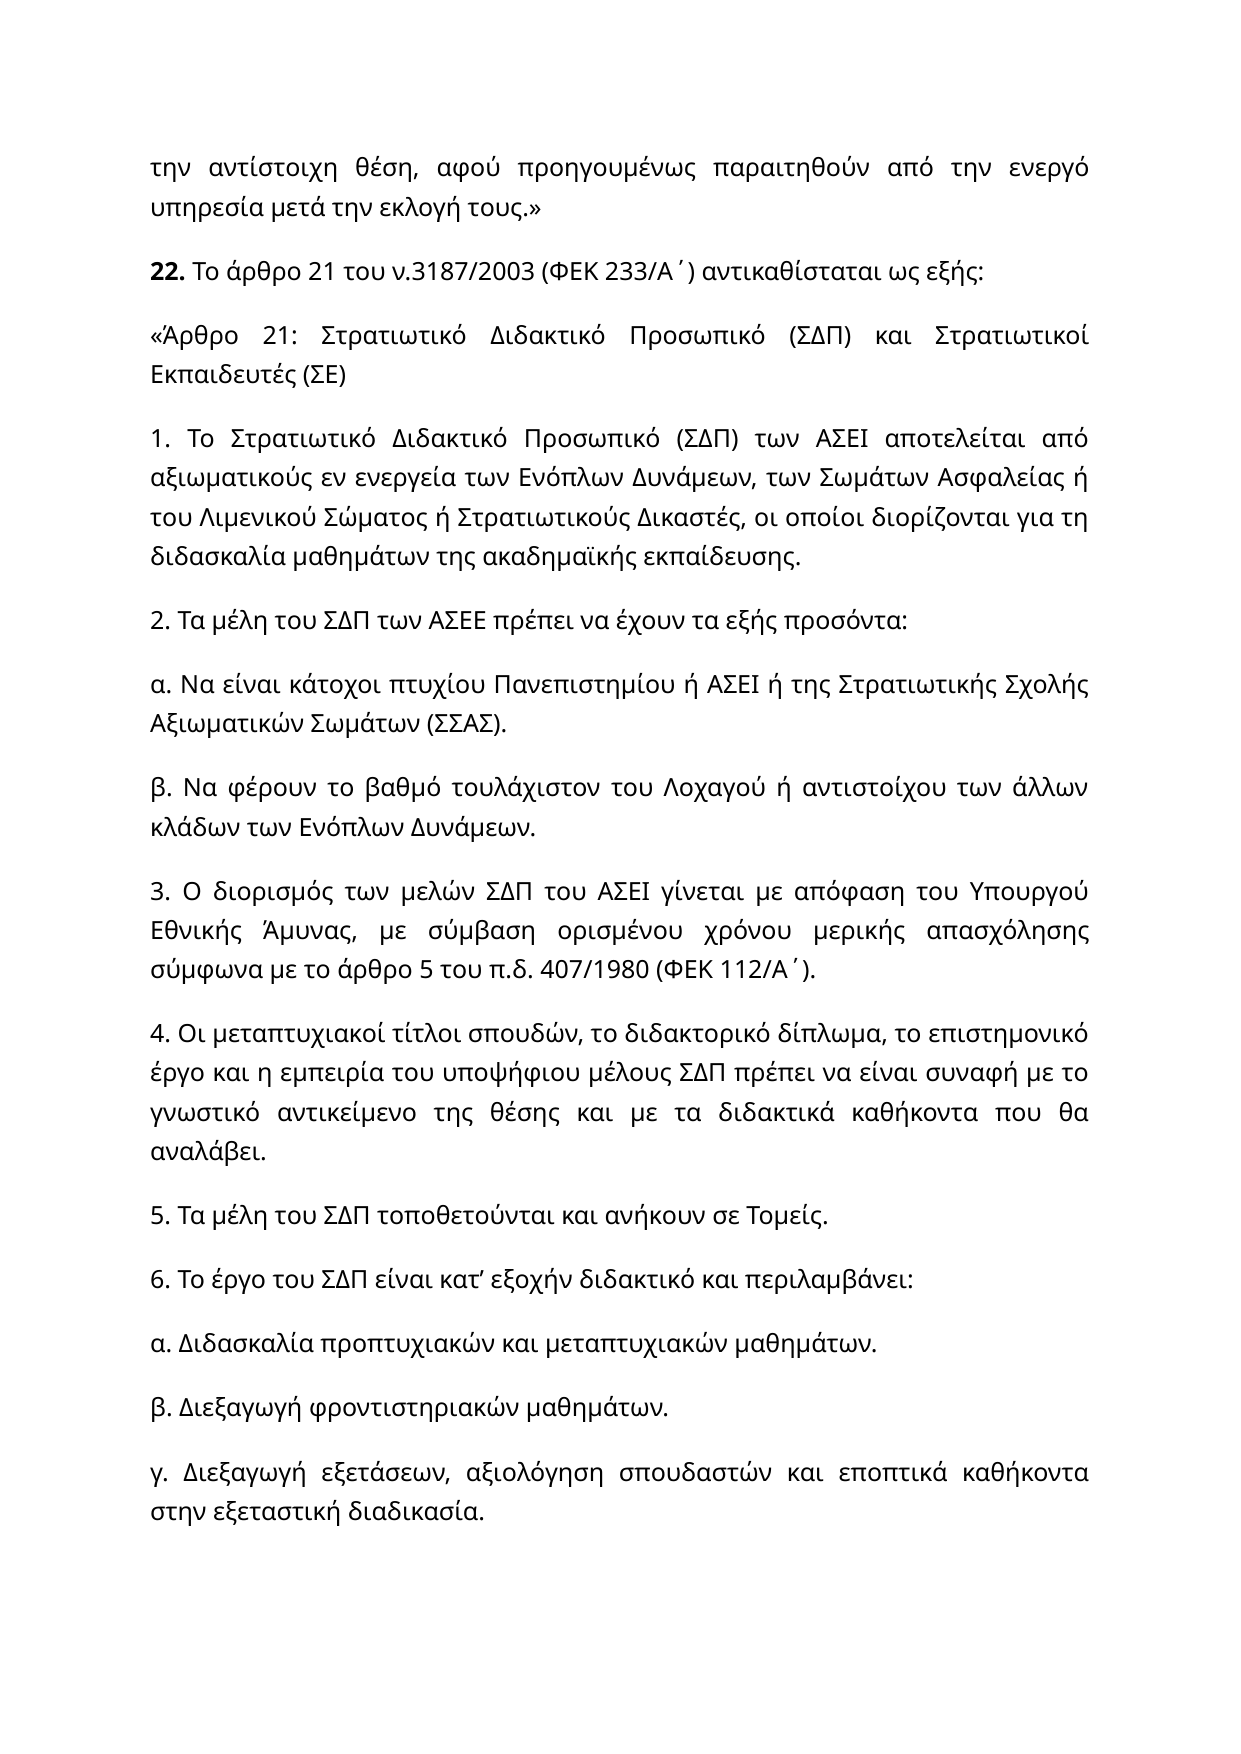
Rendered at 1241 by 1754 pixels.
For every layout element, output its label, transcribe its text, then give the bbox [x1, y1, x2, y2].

text 3. Ο διορισμός των μελών ΣΔΠ του ΑΣΕΙ γίνεται με απόφαση του Υπουργού Εθνικής Άμυνας, με σύμβαση ορισμένου χρόνου μερικής απασχόλησης σύμφωνα με το άρθρο 5 του π.δ. 407/1980 (ΦΕΚ 112/Α΄). [150, 873, 1090, 986]
text β. Διεξαγωγή φροντιστηριακών μαθημάτων. [150, 1390, 1090, 1424]
text α. Να είναι κάτοχοι πτυχίου Πανεπιστημίου ή ΑΣΕΙ ή της Στρατιωτικής Σχολής Αξιωματικών Σωμάτων (ΣΣΑΣ). [150, 667, 1090, 740]
text 5. Τα μέλη του ΣΔΠ τοποθετούνται και ανήκουν σε Τομείς. [150, 1197, 1090, 1232]
text 2. Τα μέλη του ΣΔΠ των ΑΣΕΕ πρέπει να έχουν τα εξής προσόντα: [150, 602, 1090, 637]
text 1. Το Στρατιωτικό Διδακτικό Προσωπικό (ΣΔΠ) των ΑΣΕΙ αποτελείται από αξιωματικούς εν ενεργεία των Ενόπλων Δυνάμεων, των Σωμάτων Ασφαλείας ή του Λιμενικού Σώματος ή Στρατιωτικούς Δικαστές, οι οποίοι διορίζονται για τη διδασκαλία μαθημάτων της ακαδημαϊκής εκπαίδευσης. [150, 421, 1090, 572]
text την αντίστοιχη θέση, αφού προηγουμένως παραιτηθούν από την ενεργό υπηρεσία μετά την εκλογή τους.» [150, 150, 1090, 223]
text 4. Οι μεταπτυχιακοί τίτλοι σπουδών, το διδακτορικό δίπλωμα, το επιστημονικό έργο και η εμπειρία του υποψήφιου μέλους ΣΔΠ πρέπει να είναι συναφή με το γνωστικό αντικείμενο της θέσης και με τα διδακτικά καθήκοντα που θα αναλάβει. [150, 1016, 1090, 1167]
text 6. Το έργο του ΣΔΠ είναι κατ’ εξοχήν διδακτικό και περιλαμβάνει: [150, 1262, 1090, 1296]
text α. Διδασκαλία προπτυχιακών και μεταπτυχιακών μαθημάτων. [150, 1326, 1090, 1360]
text γ. Διεξαγωγή εξετάσεων, αξιολόγηση σπουδαστών και εποπτικά καθήκοντα στην εξεταστική διαδικασία. [150, 1454, 1090, 1527]
text β. Να φέρουν το βαθμό τουλάχιστον του Λοχαγού ή αντιστοίχου των άλλων κλάδων των Ενόπλων Δυνάμεων. [150, 770, 1090, 843]
text «Άρθρο 21: Στρατιωτικό Διδακτικό Προσωπικό (ΣΔΠ) και Στρατιωτικοί Εκπαιδευτές (ΣΕ) [150, 317, 1090, 391]
text 22. Το άρθρο 21 του ν.3187/2003 (ΦΕΚ 233/Α΄) αντικαθίσταται ως εξής: [150, 253, 1090, 287]
